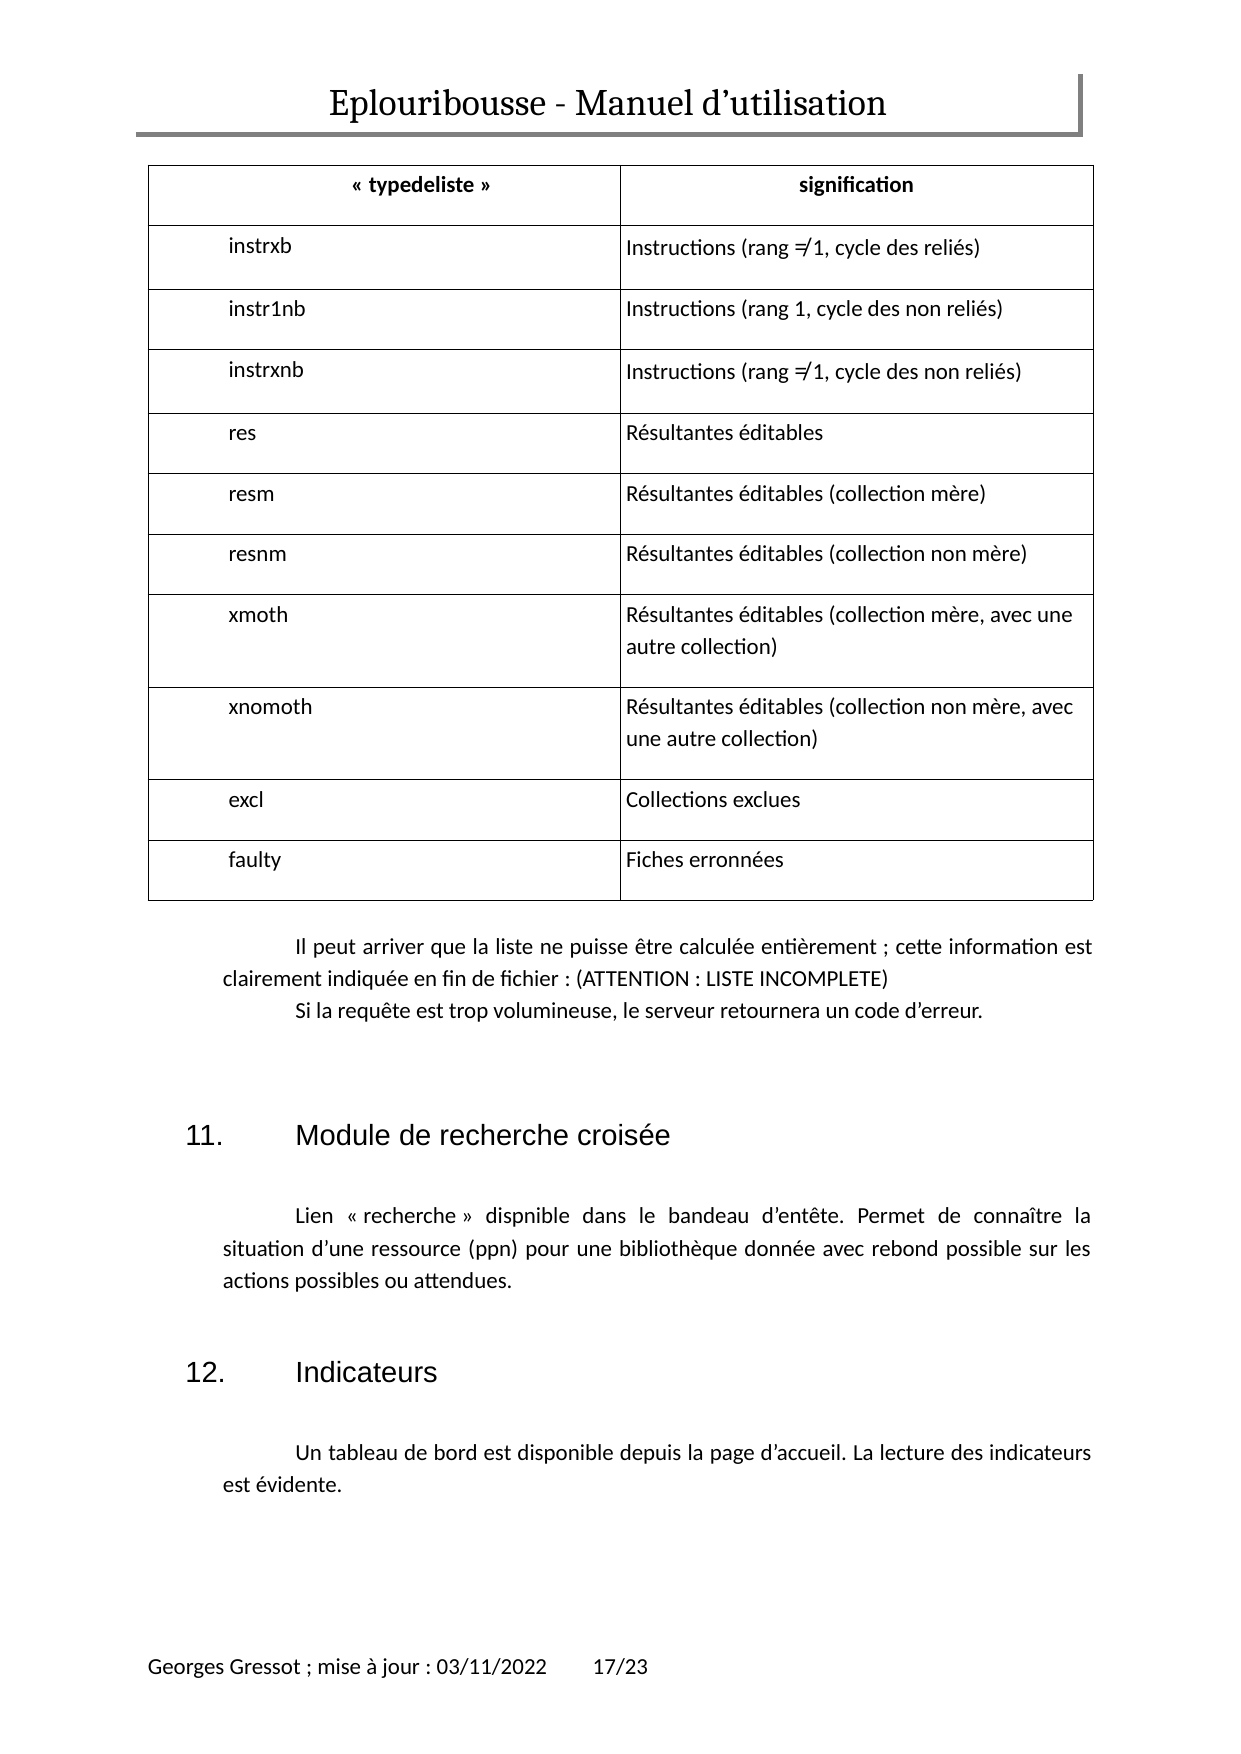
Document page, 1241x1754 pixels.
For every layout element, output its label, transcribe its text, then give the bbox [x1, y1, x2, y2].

table_cell Résultantes éditables [621, 414, 1093, 473]
table_cell Instructions (rang 1, cycle des non reliés) [621, 290, 1093, 349]
table_cell Fiches erronnées [621, 841, 1093, 900]
table_cell instr1nb [149, 290, 620, 349]
subtitle Module de recherche croisée [185, 1118, 1093, 1152]
list Lien « recherche » dispnible dans le bandeau d’entête. Permet de connaître la situation d’une ressource (ppn) pour une bibliothèque donnée avec rebond possible sur les actions possibles ou attendues. [223, 1201, 1093, 1294]
table_header signification [621, 166, 1093, 225]
table_cell Instructions (rang ≠ 1, cycle des non reliés) [621, 350, 1093, 413]
table_cell Résultantes éditables (collection non mère, avec une autre collection) [621, 688, 1093, 779]
table_cell res [149, 414, 620, 473]
table_cell resm [149, 474, 620, 533]
subtitle Indicateurs [185, 1355, 1093, 1389]
table_cell excl [149, 780, 620, 839]
table_cell Résultantes éditables (collection mère) [621, 474, 1093, 533]
table_cell Collections exclues [621, 780, 1093, 839]
table_cell Résultantes éditables (collection non mère) [621, 535, 1093, 594]
table_cell instrxb [149, 226, 620, 289]
table_cell Instructions (rang ≠ 1, cycle des reliés) [621, 226, 1093, 289]
list Si la requête est trop volumineuse, le serveur retournera un code d’erreur. [223, 997, 1093, 1025]
list Il peut arriver que la liste ne puisse être calculée entièrement ; cette information est clairement indiquée en fin de fichier : (ATTENTION : LISTE INCOMPLETE) [223, 932, 1093, 992]
table_cell resnm [149, 535, 620, 594]
table_cell Résultantes éditables (collection mère, avec une autre collection) [621, 595, 1093, 687]
table_cell instrxnb [149, 350, 620, 413]
table_header « typedeliste » [149, 166, 620, 225]
table_cell xmoth [149, 595, 620, 687]
table_cell xnomoth [149, 688, 620, 779]
table_cell faulty [149, 841, 620, 900]
list Un tableau de bord est disponible depuis la page d’accueil. La lecture des indicateurs est évidente. [223, 1438, 1093, 1499]
